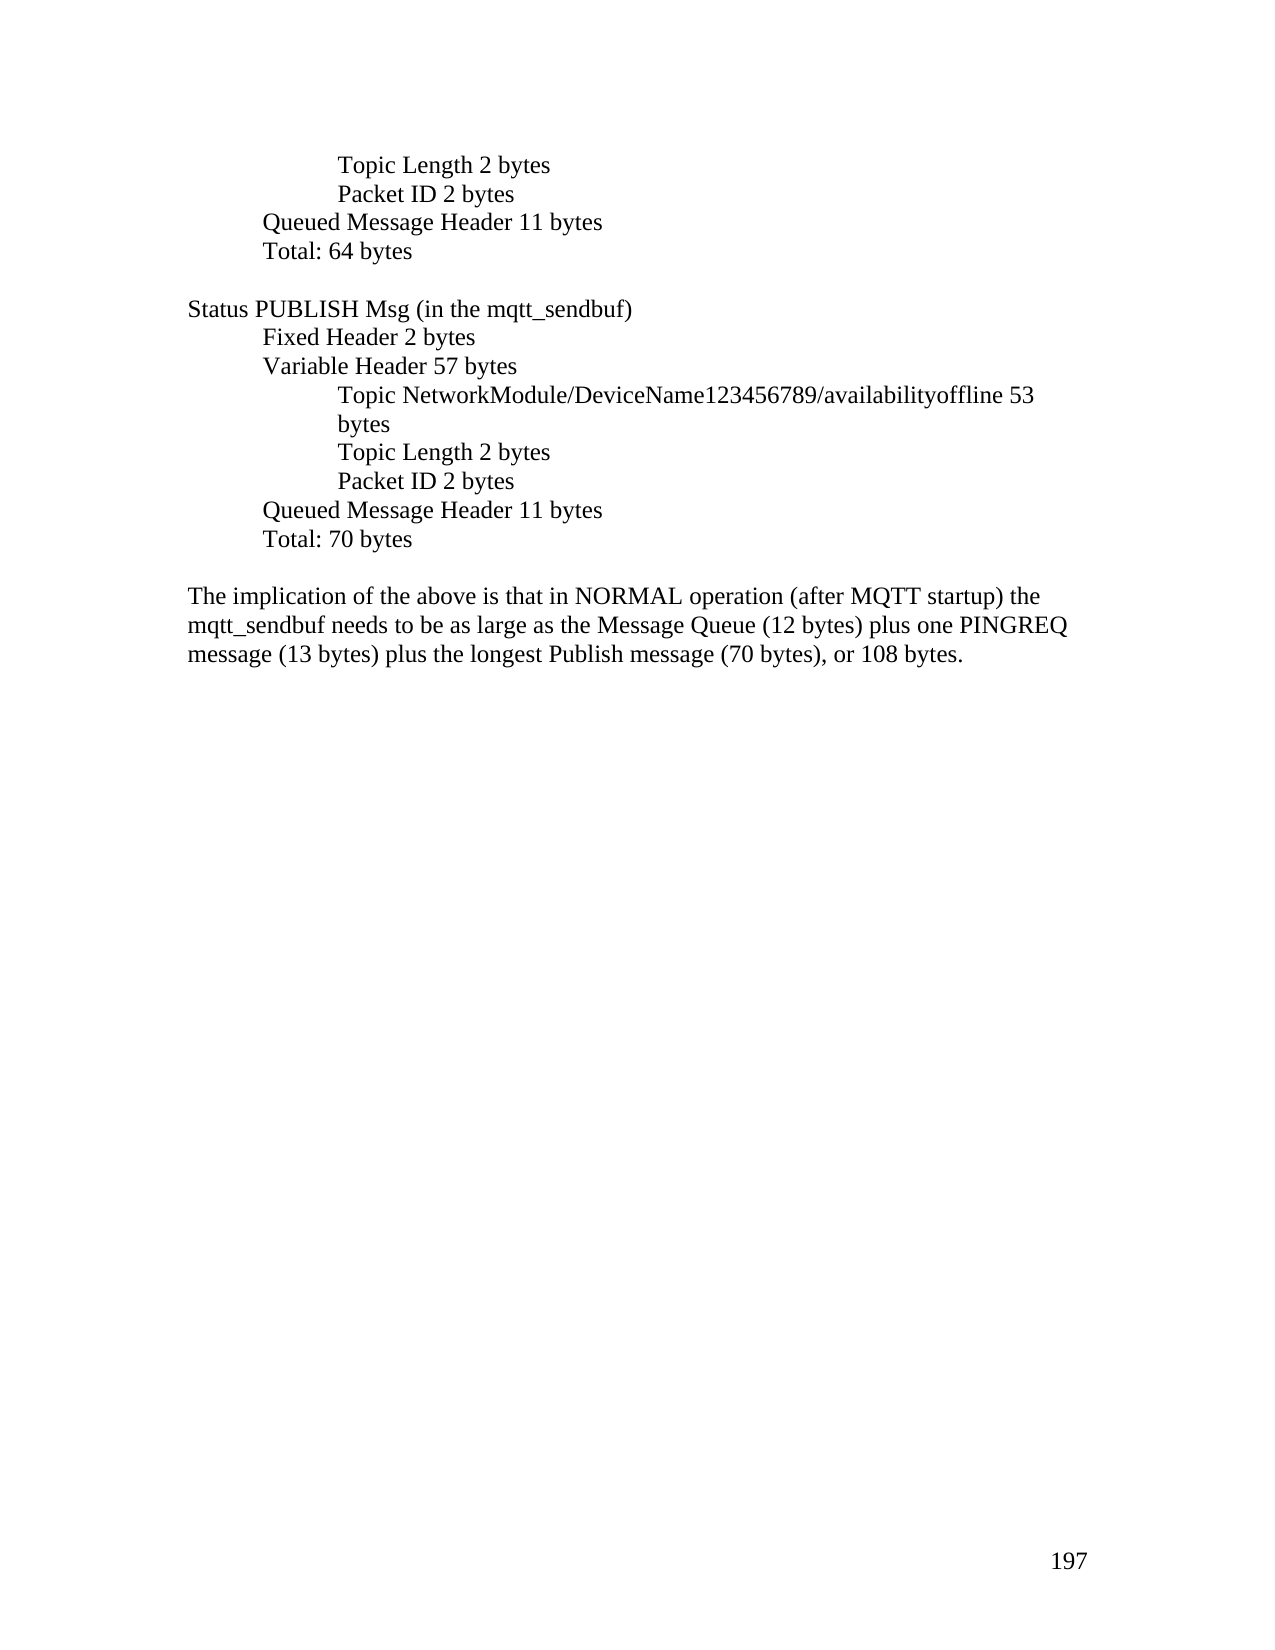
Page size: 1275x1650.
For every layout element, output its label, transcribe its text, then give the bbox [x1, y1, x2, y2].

text Variable Header 57 bytes [262, 351, 1087, 380]
text The implication of the above is that in NORMAL operation (after MQTT startup) the mqtt_sendbuf needs to be as large as the Message Queue (12 bytes) plus one PINGREQ message (13 bytes) plus the longest Publish message (70 bytes), or 108 bytes. [187, 581, 1087, 667]
text Status PUBLISH Msg (in the mqtt_sendbuf) [187, 294, 1087, 322]
text Topic NetworkModule/DeviceName123456789/availabilityoffline 53 bytes [337, 380, 1087, 437]
text Topic Length 2 bytes [337, 437, 1087, 466]
text Packet ID 2 bytes [337, 179, 1087, 207]
text Fixed Header 2 bytes [262, 322, 1087, 351]
text Packet ID 2 bytes [337, 466, 1087, 495]
text Queued Message Header 11 bytes [262, 207, 1087, 236]
text Total: 64 bytes [262, 236, 1087, 265]
text Total: 70 bytes [262, 524, 1087, 552]
text Topic Length 2 bytes [337, 150, 1087, 179]
text Queued Message Header 11 bytes [262, 495, 1087, 524]
